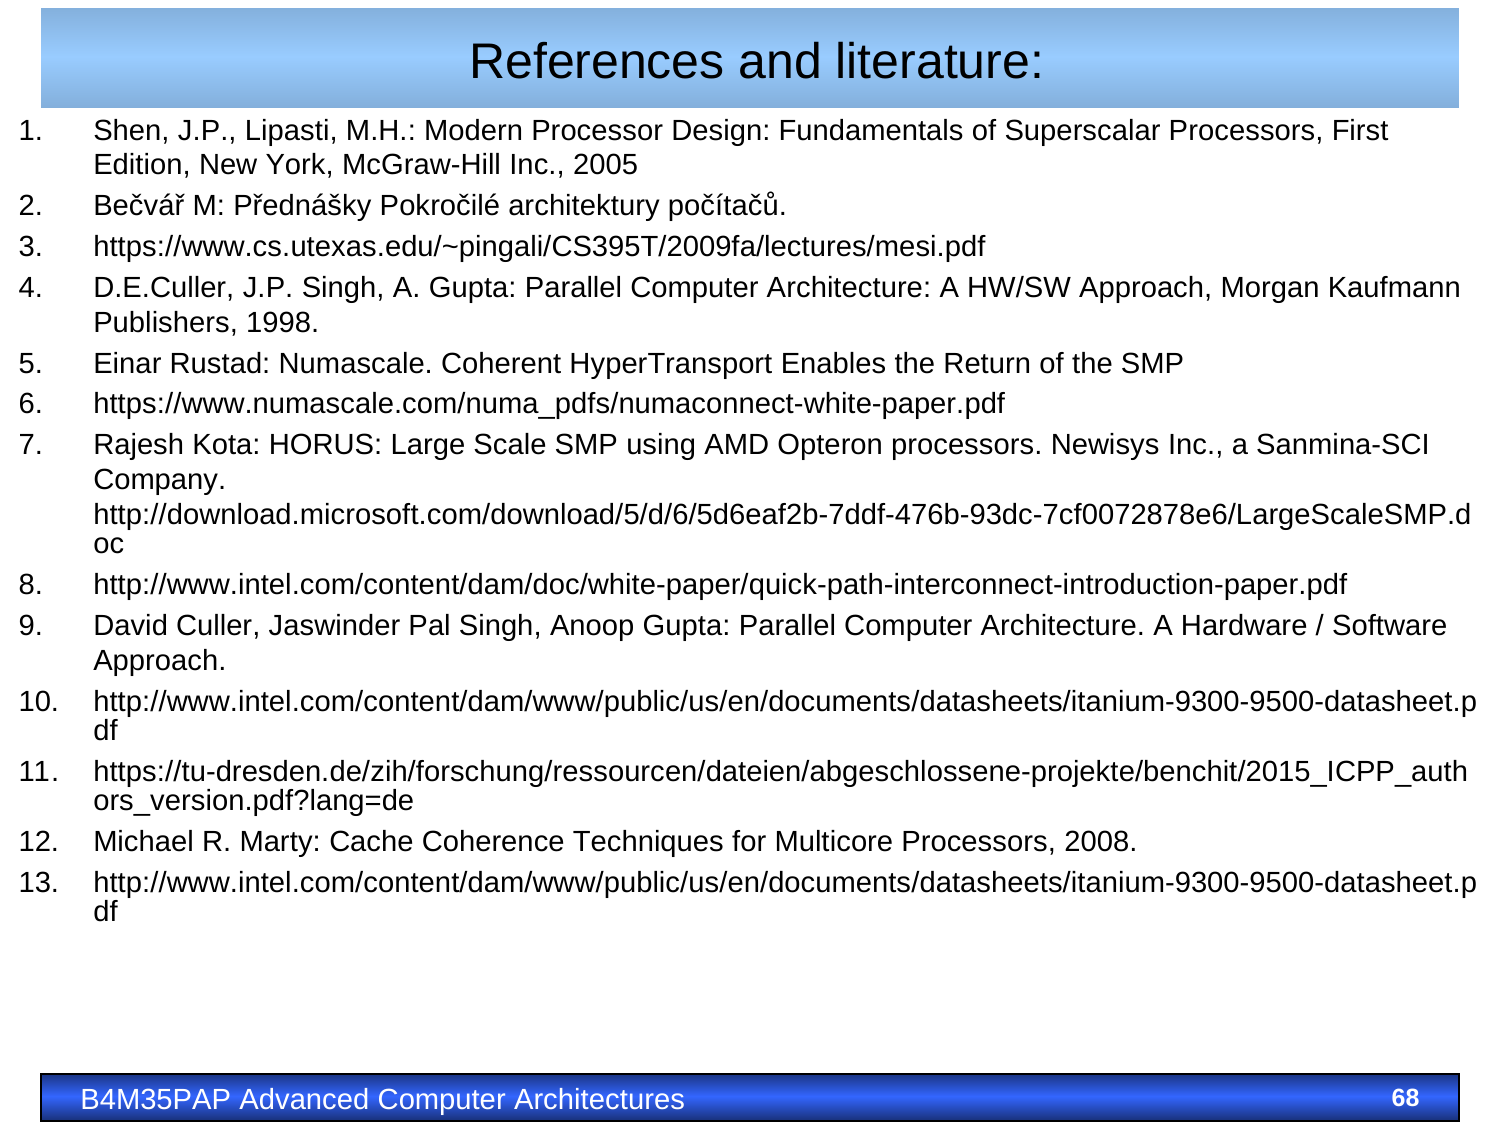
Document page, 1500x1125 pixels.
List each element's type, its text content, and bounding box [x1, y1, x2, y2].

list Shen, J.P., Lipasti, M.H.: Modern Processor Design: Fundamentals of Superscalar Processors, First Edition, New York, McGraw-Hill Inc., 2005 Bečvář M: Přednášky Pokročilé architektury počítačů. https://www.cs.utexas.edu/~pingali/CS395T/2009fa/lectures/mesi.pdf D.E.Culler, J.P. Singh, A. Gupta: Parallel Computer Architecture: A HW/SW Approach, Morgan Kaufmann Publishers, 1998. Einar Rustad: Numascale. Coherent HyperTransport Enables the Return of the SMP https://www.numascale.com/numa_pdfs/numaconnect-white-paper.pdf Rajesh Kota: HORUS: Large Scale SMP using AMD Opteron processors. Newisys Inc., a Sanmina-SCI Company. http://download.microsoft.com/download/5/d/6/5d6eaf2b-7ddf-476b-93dc-7cf0072878e6/LargeScaleSMP.doc http://www.intel.com/content/dam/doc/white-paper/quick-path-interconnect-introduction-paper.pdf David Culler, Jaswinder Pal Singh, Anoop Gupta: Parallel Computer Architecture. A Hardware / Software Approach. http://www.intel.com/content/dam/www/public/us/en/documents/datasheets/itanium-9300-9500-datasheet.pdf https://tu-dresden.de/zih/forschung/ressourcen/dateien/abgeschlossene-projekte/benchit/2015_ICPP_authors_version.pdf?lang=de Michael R. Marty: Cache Coherence Techniques for Multicore Processors, 2008. http://www.intel.com/content/dam/www/public/us/en/documents/datasheets/itanium-9300-9500-datasheet.pdf [3, 103, 1500, 954]
title References and literature: [41, 8, 1459, 108]
